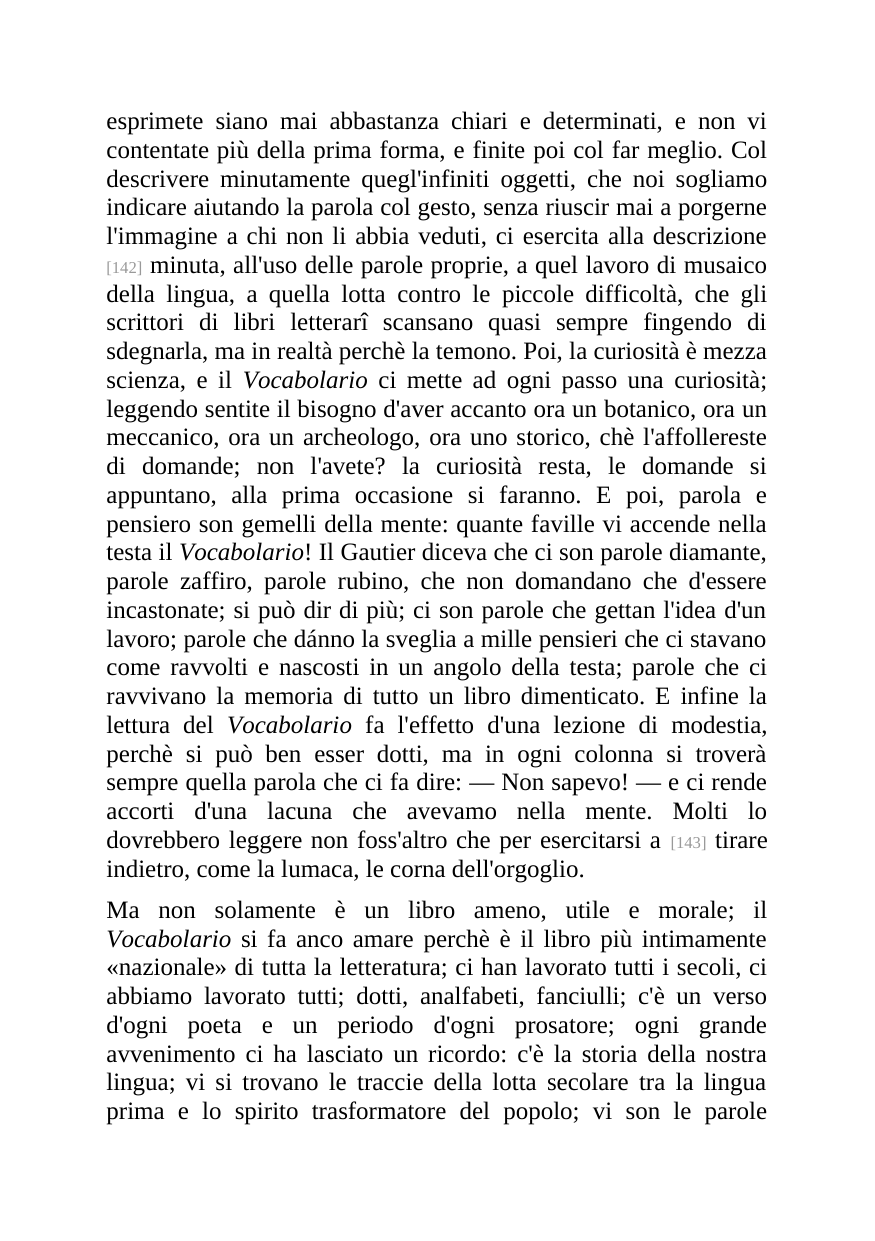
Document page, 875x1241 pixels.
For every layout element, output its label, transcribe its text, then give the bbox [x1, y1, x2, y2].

text Ma non solamente è un libro ameno, utile e morale; il Vocabolario si fa anco amare perchè è il libro più intimamente «nazionale» di tutta la letteratura; ci han lavorato tutti i secoli, ci abbiamo lavorato tutti; dotti, analfabeti, fanciulli; c'è un verso d'ogni poeta e un periodo d'ogni prosatore; ogni grande avvenimento ci ha lasciato un ricordo: c'è la storia della nostra lingua; vi si trovano le traccie della lotta secolare tra la lingua prima e lo spirito trasformatore del popolo; vi son le parole [106, 895, 768, 1125]
text esprimete siano mai abbastanza chiari e determinati, e non vi contentate più della prima forma, e finite poi col far meglio. Col descrivere minutamente quegl'infiniti oggetti, che noi sogliamo indicare aiutando la parola col gesto, senza riuscir mai a porgerne l'immagine a chi non li abbia veduti, ci esercita alla descrizione [142] minuta, all'uso delle parole proprie, a quel lavoro di musaico della lingua, a quella lotta contro le piccole difficoltà, che gli scrittori di libri letterarî scansano quasi sempre fingendo di sdegnarla, ma in realtà perchè la temono. Poi, la curiosità è mezza scienza, e il Vocabolario ci mette ad ogni passo una curiosità; leggendo sentite il bisogno d'aver accanto ora un botanico, ora un meccanico, ora un archeologo, ora uno storico, chè l'affollereste di domande; non l'avete? la curiosità resta, le domande si appuntano, alla prima occasione si faranno. E poi, parola e pensiero son gemelli della mente: quante faville vi accende nella testa il Vocabolario! Il Gautier diceva che ci son parole diamante, parole zaffiro, parole rubino, che non domandano che d'essere incastonate; si può dir di più; ci son parole che gettan l'idea d'un lavoro; parole che dánno la sveglia a mille pensieri che ci stavano come ravvolti e nascosti in un angolo della testa; parole che ci ravvivano la memoria di tutto un libro dimenticato. E infine la lettura del Vocabolario fa l'effetto d'una lezione di modestia, perchè si può ben esser dotti, ma in ogni colonna si troverà sempre quella parola che ci fa dire: — Non sapevo! — e ci rende accorti d'una lacuna che avevamo nella mente. Molti lo dovrebbero leggere non foss'altro che per esercitarsi a [143] tirare indietro, come la lumaca, le corna dell'orgoglio. [106, 106, 768, 882]
